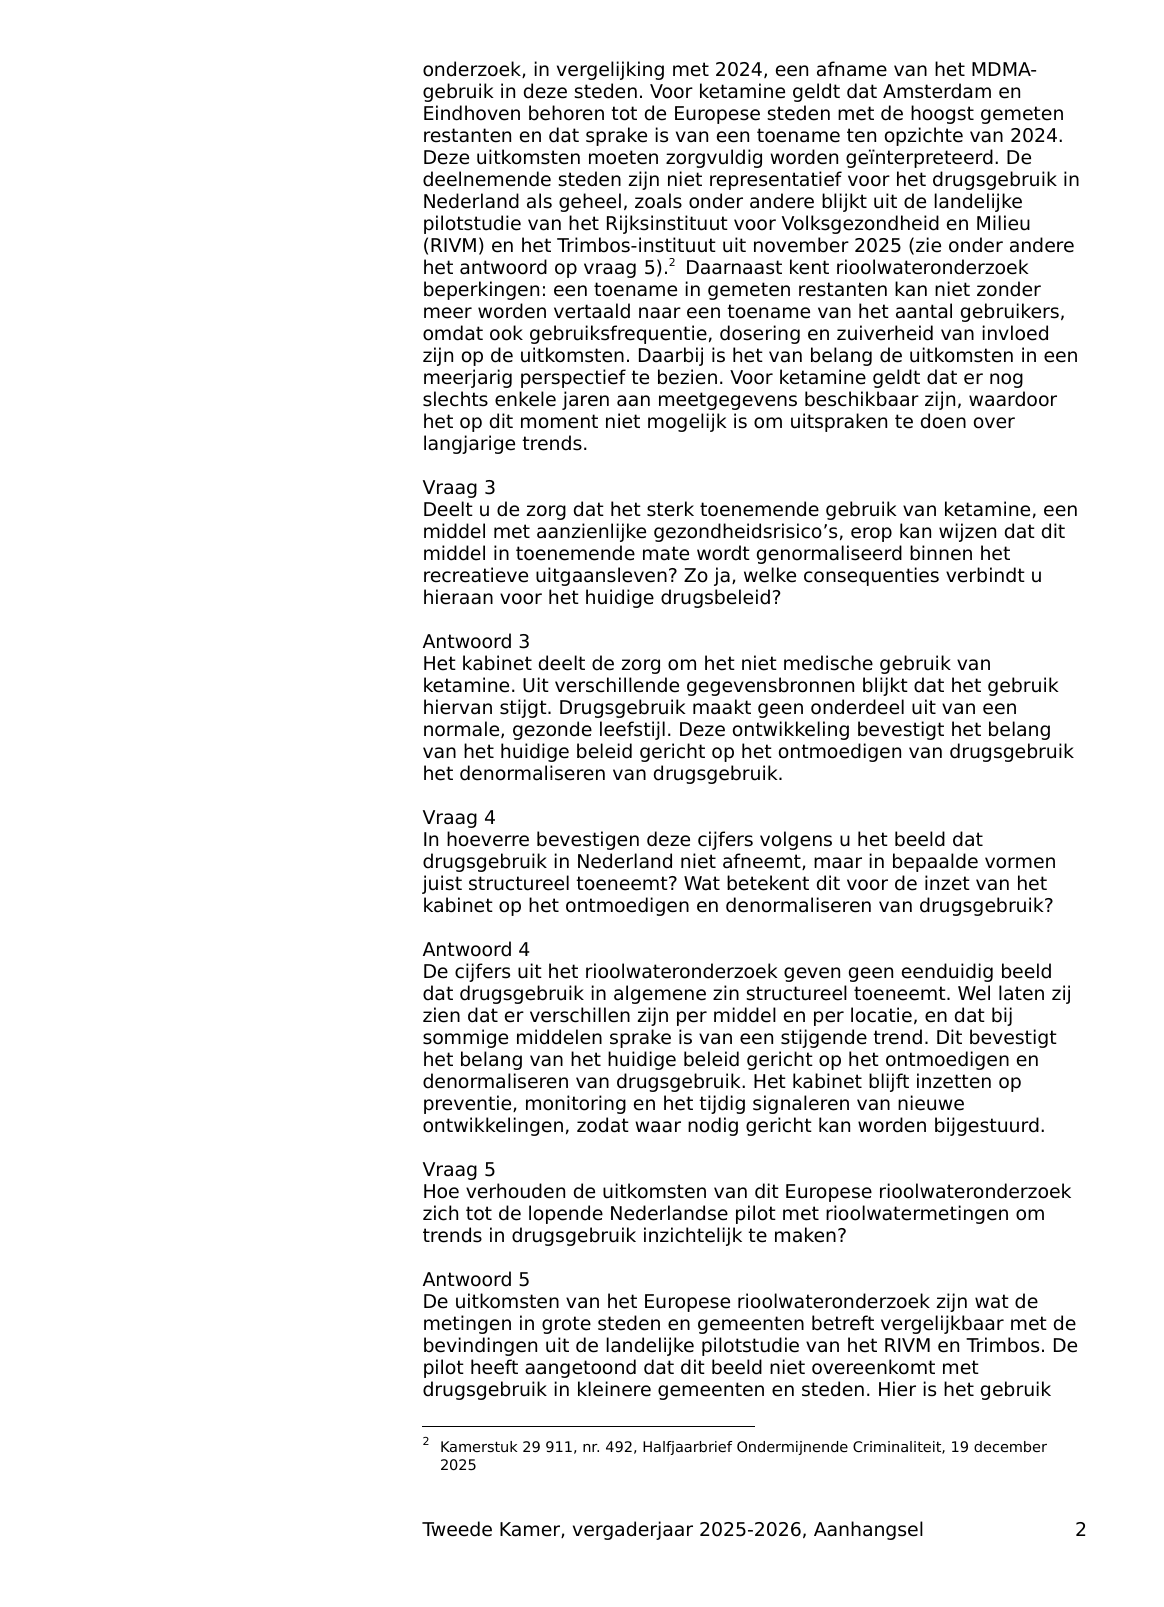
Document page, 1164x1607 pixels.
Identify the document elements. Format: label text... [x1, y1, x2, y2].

text Antwoord 4 [422, 939, 1087, 961]
text Vraag 4 [422, 807, 1087, 829]
text onderzoek, in vergelijking met 2024, een afname van het MDMA-gebruik in deze steden. Voor ketamine geldt dat Amsterdam en Eindhoven behoren tot de Europese steden met de hoogst gemeten restanten en dat sprake is van een toename ten opzichte van 2024. [422, 59, 1087, 147]
text Kamerstuk 29 911, nr. 492, Halfjaarbrief Ondermijnende Criminaliteit, 19 december 2025 [422, 1435, 1087, 1474]
text Antwoord 5 [422, 1269, 1087, 1291]
text Deelt u de zorg dat het sterk toenemende gebruik van ketamine, een middel met aanzienlijke gezondheidsrisico’s, erop kan wijzen dat dit middel in toenemende mate wordt genormaliseerd binnen het recreatieve uitgaansleven? Zo ja, welke consequenties verbindt u hieraan voor het huidige drugsbeleid? [422, 499, 1087, 609]
text In hoeverre bevestigen deze cijfers volgens u het beeld dat drugsgebruik in Nederland niet afneemt, maar in bepaalde vormen juist structureel toeneemt? Wat betekent dit voor de inzet van het kabinet op het ontmoedigen en denormaliseren van drugsgebruik? [422, 829, 1087, 917]
text Antwoord 3 [422, 631, 1087, 653]
text De cijfers uit het rioolwateronderzoek geven geen eenduidig beeld dat drugsgebruik in algemene zin structureel toeneemt. Wel laten zij zien dat er verschillen zijn per middel en per locatie, en dat bij sommige middelen sprake is van een stijgende trend. Dit bevestigt het belang van het huidige beleid gericht op het ontmoedigen en denormaliseren van drugsgebruik. Het kabinet blijft inzetten op preventie, monitoring en het tijdig signaleren van nieuwe ontwikkelingen, zodat waar nodig gericht kan worden bijgestuurd. [422, 961, 1087, 1137]
text Hoe verhouden de uitkomsten van dit Europese rioolwateronderzoek zich tot de lopende Nederlandse pilot met rioolwatermetingen om trends in drugsgebruik inzichtelijk te maken? [422, 1181, 1087, 1247]
text Vraag 3 [422, 477, 1087, 499]
text Deze uitkomsten moeten zorgvuldig worden geïnterpreteerd. De deelnemende steden zijn niet representatief voor het drugsgebruik in Nederland als geheel, zoals onder andere blijkt uit de landelijke pilotstudie van het Rijksinstituut voor Volksgezondheid en Milieu (RIVM) en het Trimbos-instituut uit november 2025 (zie onder andere het antwoord op vraag 5). Daarnaast kent rioolwateronderzoek beperkingen: een toename in gemeten restanten kan niet zonder meer worden vertaald naar een toename van het aantal gebruikers, omdat ook gebruiksfrequentie, dosering en zuiverheid van invloed zijn op de uitkomsten. Daarbij is het van belang de uitkomsten in een meerjarig perspectief te bezien. Voor ketamine geldt dat er nog slechts enkele jaren aan meetgegevens beschikbaar zijn, waardoor het op dit moment niet mogelijk is om uitspraken te doen over langjarige trends. [422, 147, 1087, 455]
text Het kabinet deelt de zorg om het niet medische gebruik van ketamine. Uit verschillende gegevensbronnen blijkt dat het gebruik hiervan stijgt. Drugsgebruik maakt geen onderdeel uit van een normale, gezonde leefstijl. Deze ontwikkeling bevestigt het belang van het huidige beleid gericht op het ontmoedigen van drugsgebruik het denormaliseren van drugsgebruik. [422, 653, 1087, 785]
text Vraag 5 [422, 1159, 1087, 1181]
text De uitkomsten van het Europese rioolwateronderzoek zijn wat de metingen in grote steden en gemeenten betreft vergelijkbaar met de bevindingen uit de landelijke pilotstudie van het RIVM en Trimbos. De pilot heeft aangetoond dat dit beeld niet overeenkomt met drugsgebruik in kleinere gemeenten en steden. Hier is het gebruik [422, 1291, 1087, 1401]
